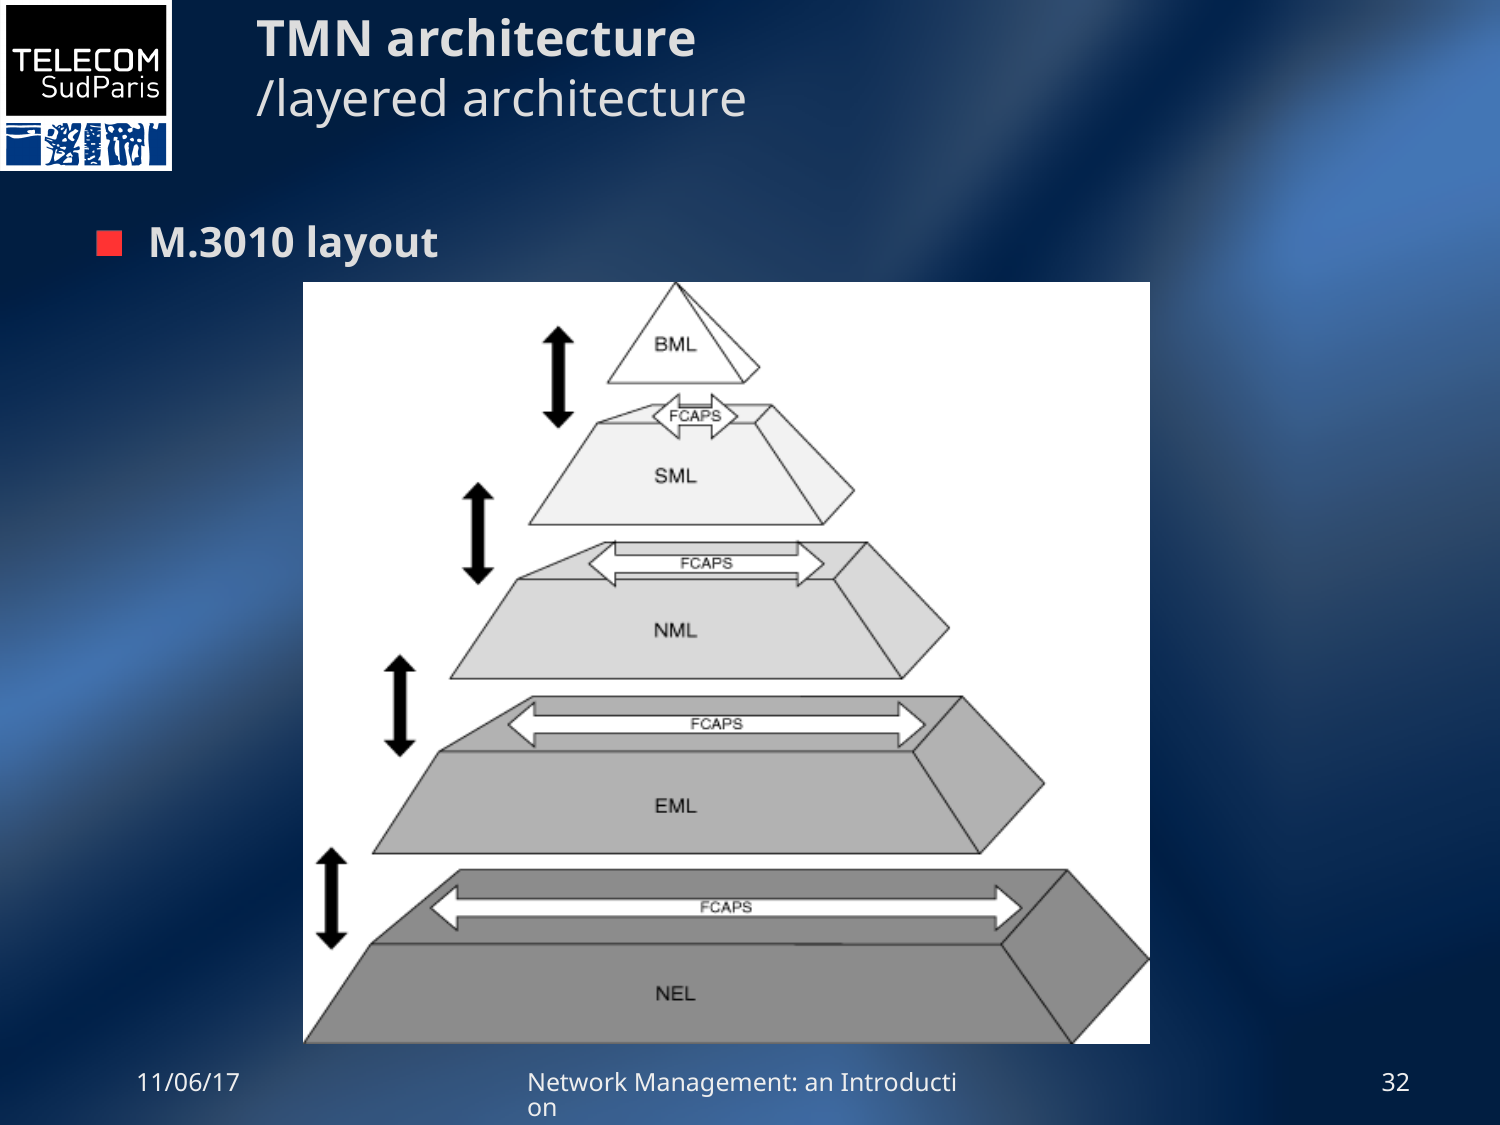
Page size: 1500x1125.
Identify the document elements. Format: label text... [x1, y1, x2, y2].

title TMN architecture /layered architecture [242, 0, 1436, 135]
list M.3010 layout [76, 207, 1427, 977]
picture [0, 0, 1500, 1125]
